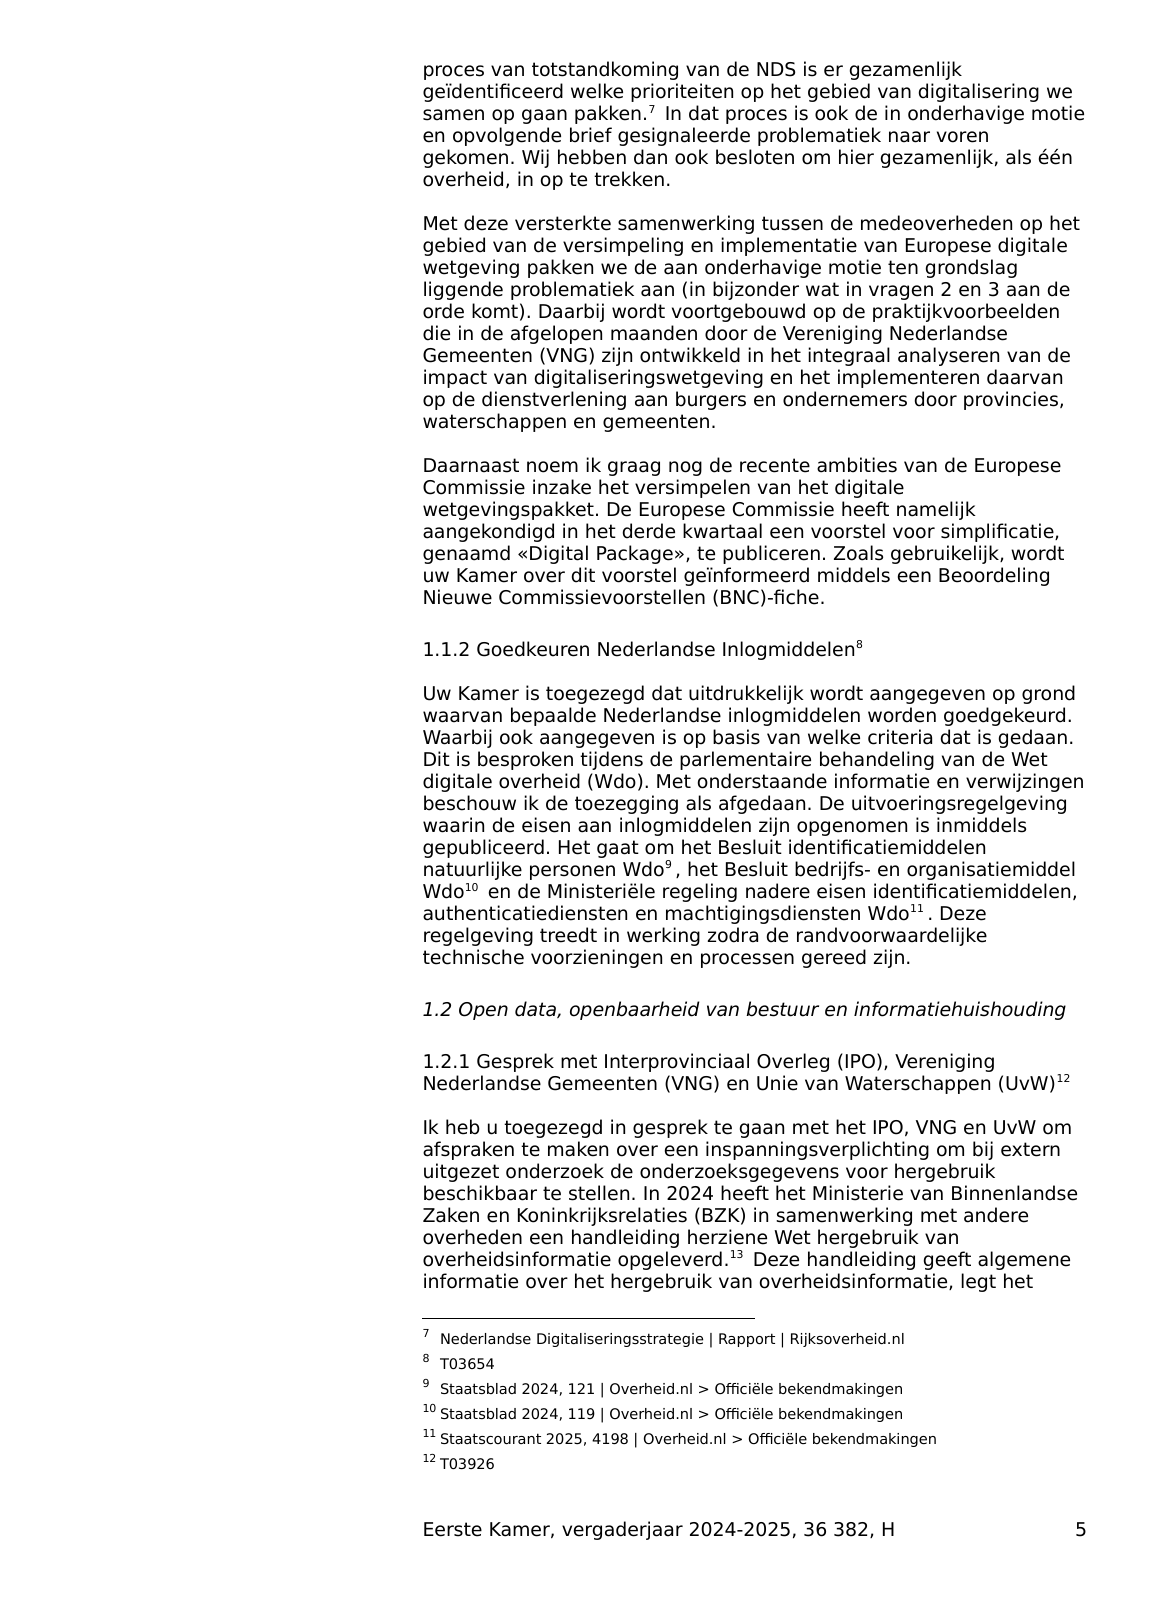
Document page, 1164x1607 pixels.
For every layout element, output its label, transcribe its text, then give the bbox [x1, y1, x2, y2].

text Uw Kamer is toegezegd dat uitdrukkelijk wordt aangegeven op grond waarvan bepaalde Nederlandse inlogmiddelen worden goedgekeurd. Waarbij ook aangegeven is op basis van welke criteria dat is gedaan. Dit is besproken tijdens de parlementaire behandeling van de Wet digitale overheid (Wdo). Met onderstaande informatie en verwijzingen beschouw ik de toezegging als afgedaan. De uitvoeringsregelgeving waarin de eisen aan inlogmiddelen zijn opgenomen is inmiddels gepubliceerd. Het gaat om het Besluit identificatiemiddelen natuurlijke personen Wdo, het Besluit bedrijfs- en organisatiemiddel Wdo en de Ministeriële regeling nadere eisen identificatiemiddelen, authenticatiediensten en machtigingsdiensten Wdo. Deze regelgeving treedt in werking zodra de randvoorwaardelijke technische voorzieningen en processen gereed zijn. [422, 683, 1087, 969]
text proces van totstandkoming van de NDS is er gezamenlijk geïdentificeerd welke prioriteiten op het gebied van digitalisering we samen op gaan pakken. In dat proces is ook de in onderhavige motie en opvolgende brief gesignaleerde problematiek naar voren gekomen. Wij hebben dan ook besloten om hier gezamenlijk, als één overheid, in op te trekken. [422, 59, 1087, 191]
text Staatsblad 2024, 119 | Overheid.nl > Officiële bekendmakingen [422, 1402, 1087, 1424]
text Staatsblad 2024, 121 | Overheid.nl > Officiële bekendmakingen [422, 1377, 1087, 1399]
text Nederlandse Digitaliseringsstrategie | Rapport | Rijksoverheid.nl [422, 1327, 1087, 1349]
text T03654 [422, 1352, 1087, 1374]
subtitle 1.2 Open data, openbaarheid van bestuur en informatiehuishouding [422, 999, 1087, 1021]
text Staatscourant 2025, 4198 | Overheid.nl > Officiële bekendmakingen [422, 1427, 1087, 1449]
text Ik heb u toegezegd in gesprek te gaan met het IPO, VNG en UvW om afspraken te maken over een inspanningsverplichting om bij extern uitgezet onderzoek de onderzoeksgegevens voor hergebruik beschikbaar te stellen. In 2024 heeft het Ministerie van Binnenlandse Zaken en Koninkrijksrelaties (BZK) in samenwerking met andere overheden een handleiding herziene Wet hergebruik van overheidsinformatie opgeleverd. Deze handleiding geeft algemene informatie over het hergebruik van overheidsinformatie, legt het [422, 1117, 1087, 1293]
text T03926 [422, 1452, 1087, 1474]
subtitle 1.2.1 Gesprek met Interprovinciaal Overleg (IPO), Vereniging Nederlandse Gemeenten (VNG) en Unie van Waterschappen (UvW) [422, 1051, 1087, 1095]
text Daarnaast noem ik graag nog de recente ambities van de Europese Commissie inzake het versimpelen van het digitale wetgevingspakket. De Europese Commissie heeft namelijk aangekondigd in het derde kwartaal een voorstel voor simplificatie, genaamd «Digital Package», te publiceren. Zoals gebruikelijk, wordt uw Kamer over dit voorstel geïnformeerd middels een Beoordeling Nieuwe Commissievoorstellen (BNC)-fiche. [422, 455, 1087, 609]
subtitle 1.1.2 Goedkeuren Nederlandse Inlogmiddelen [422, 639, 1087, 661]
text Met deze versterkte samenwerking tussen de medeoverheden op het gebied van de versimpeling en implementatie van Europese digitale wetgeving pakken we de aan onderhavige motie ten grondslag liggende problematiek aan (in bijzonder wat in vragen 2 en 3 aan de orde komt). Daarbij wordt voortgebouwd op de praktijkvoorbeelden die in de afgelopen maanden door de Vereniging Nederlandse Gemeenten (VNG) zijn ontwikkeld in het integraal analyseren van de impact van digitaliseringswetgeving en het implementeren daarvan op de dienstverlening aan burgers en ondernemers door provincies, waterschappen en gemeenten. [422, 213, 1087, 433]
